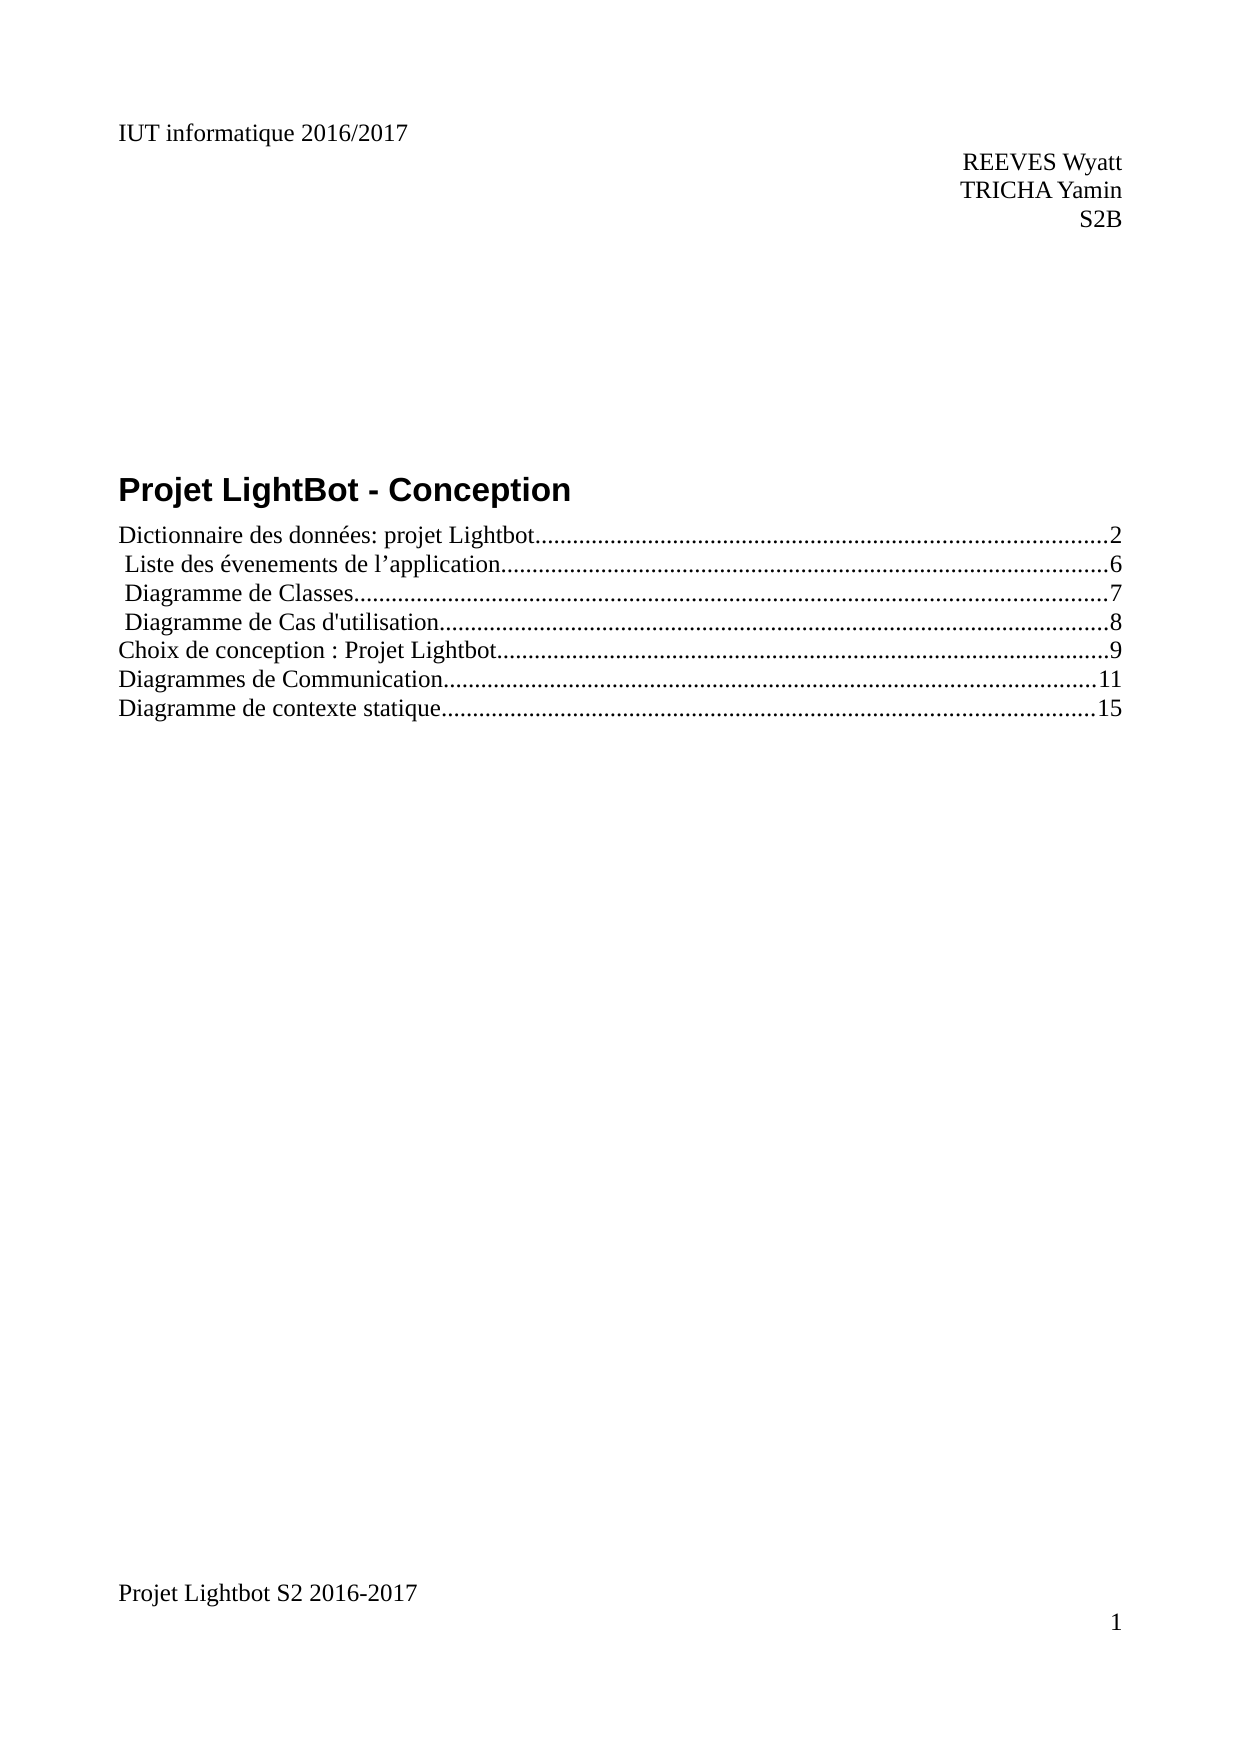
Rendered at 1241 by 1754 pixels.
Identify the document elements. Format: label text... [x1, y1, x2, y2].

subtitle Projet LightBot - Conception [118, 469, 1122, 508]
text Diagramme de Classes 7 [118, 578, 1122, 607]
text Diagramme de Cas d'utilisation 8 [118, 607, 1122, 636]
text Dictionnaire des données: projet Lightbot 2 [118, 521, 1122, 549]
text Liste des évenements de l’application 6 [118, 549, 1122, 578]
text Diagramme de contexte statique 15 [118, 693, 1122, 722]
text Choix de conception : Projet Lightbot 9 [118, 636, 1122, 664]
text Diagrammes de Communication 11 [118, 664, 1122, 693]
